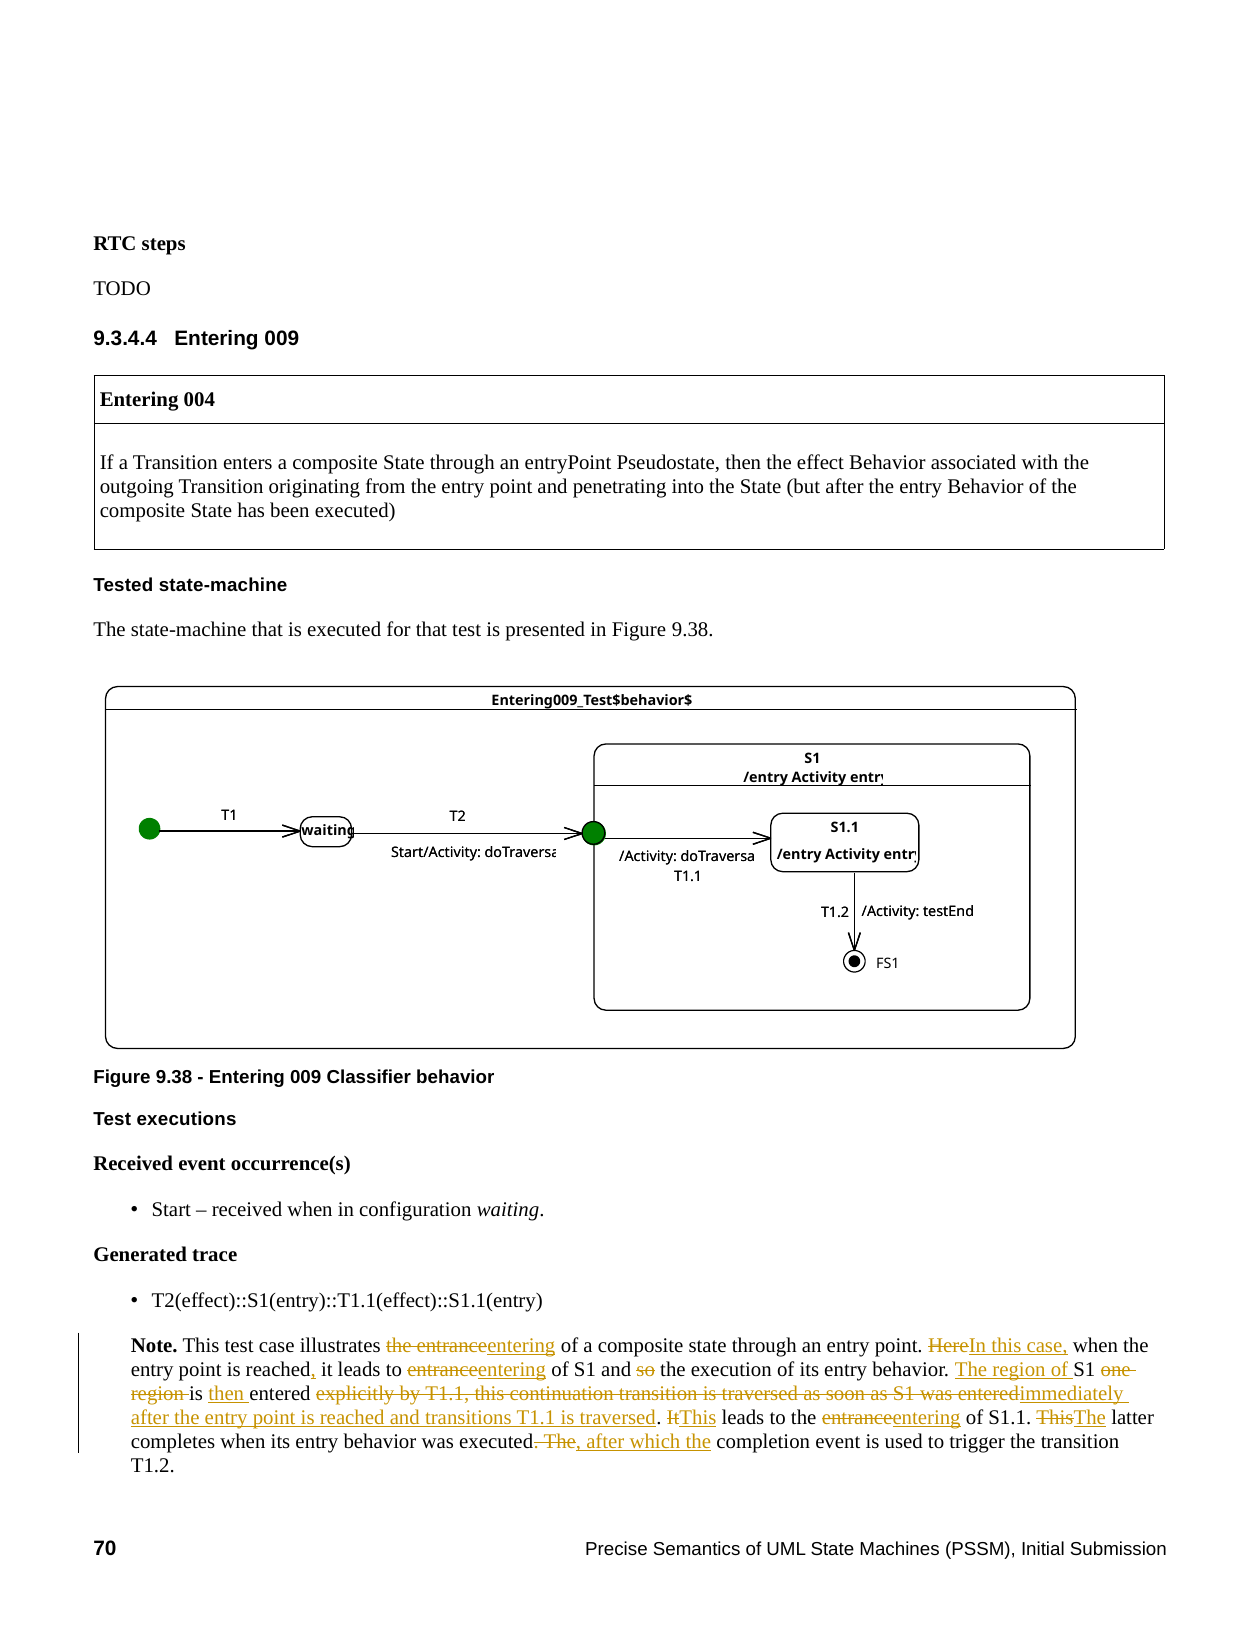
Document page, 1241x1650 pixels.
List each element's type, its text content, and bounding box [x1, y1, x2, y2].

list Start – received when in configuration waiting. [131, 1196, 1164, 1221]
subtitle Entering 009 [93, 325, 1164, 350]
text The state-machine that is executed for that test is presented in Figure 9.38. [93, 616, 1164, 641]
subtitle Test executions [93, 662, 1164, 1129]
table_header Entering 004 [95, 376, 1164, 423]
text Received event occurrence(s) [93, 1150, 1164, 1174]
list T2(effect)::S1(entry)::T1.1(effect)::S1.1(entry) [131, 1287, 1164, 1312]
subtitle Tested state-machine [93, 574, 1164, 595]
text TODO [93, 276, 1164, 300]
text Generated trace [93, 1242, 1164, 1266]
text Note. This test case illustrates entering of a composite state through an entry point. In this case, when the entry point is reached, it leads to entering of S1 and the execution of its entry behavior. The region of S1 is then entered immediately after the entry point is reached and transitions T1.1 is traversed. This leads to the entering of S1.1. The latter completes when its entry behavior was executed, after which the completion event is used to trigger the transition T1.2. [131, 1333, 1164, 1477]
text Figure 9.38 - Entering 009 Classifier behavior [93, 674, 1089, 1087]
text RTC steps [93, 231, 1164, 255]
table_cell If a Transition enters a composite State through an entryPoint Pseudostate, then the effect Behavior associated with the outgoing Transition originating from the entry point and penetrating into the State (but after the entry Behavior of the composite State has been executed) [95, 424, 1164, 549]
